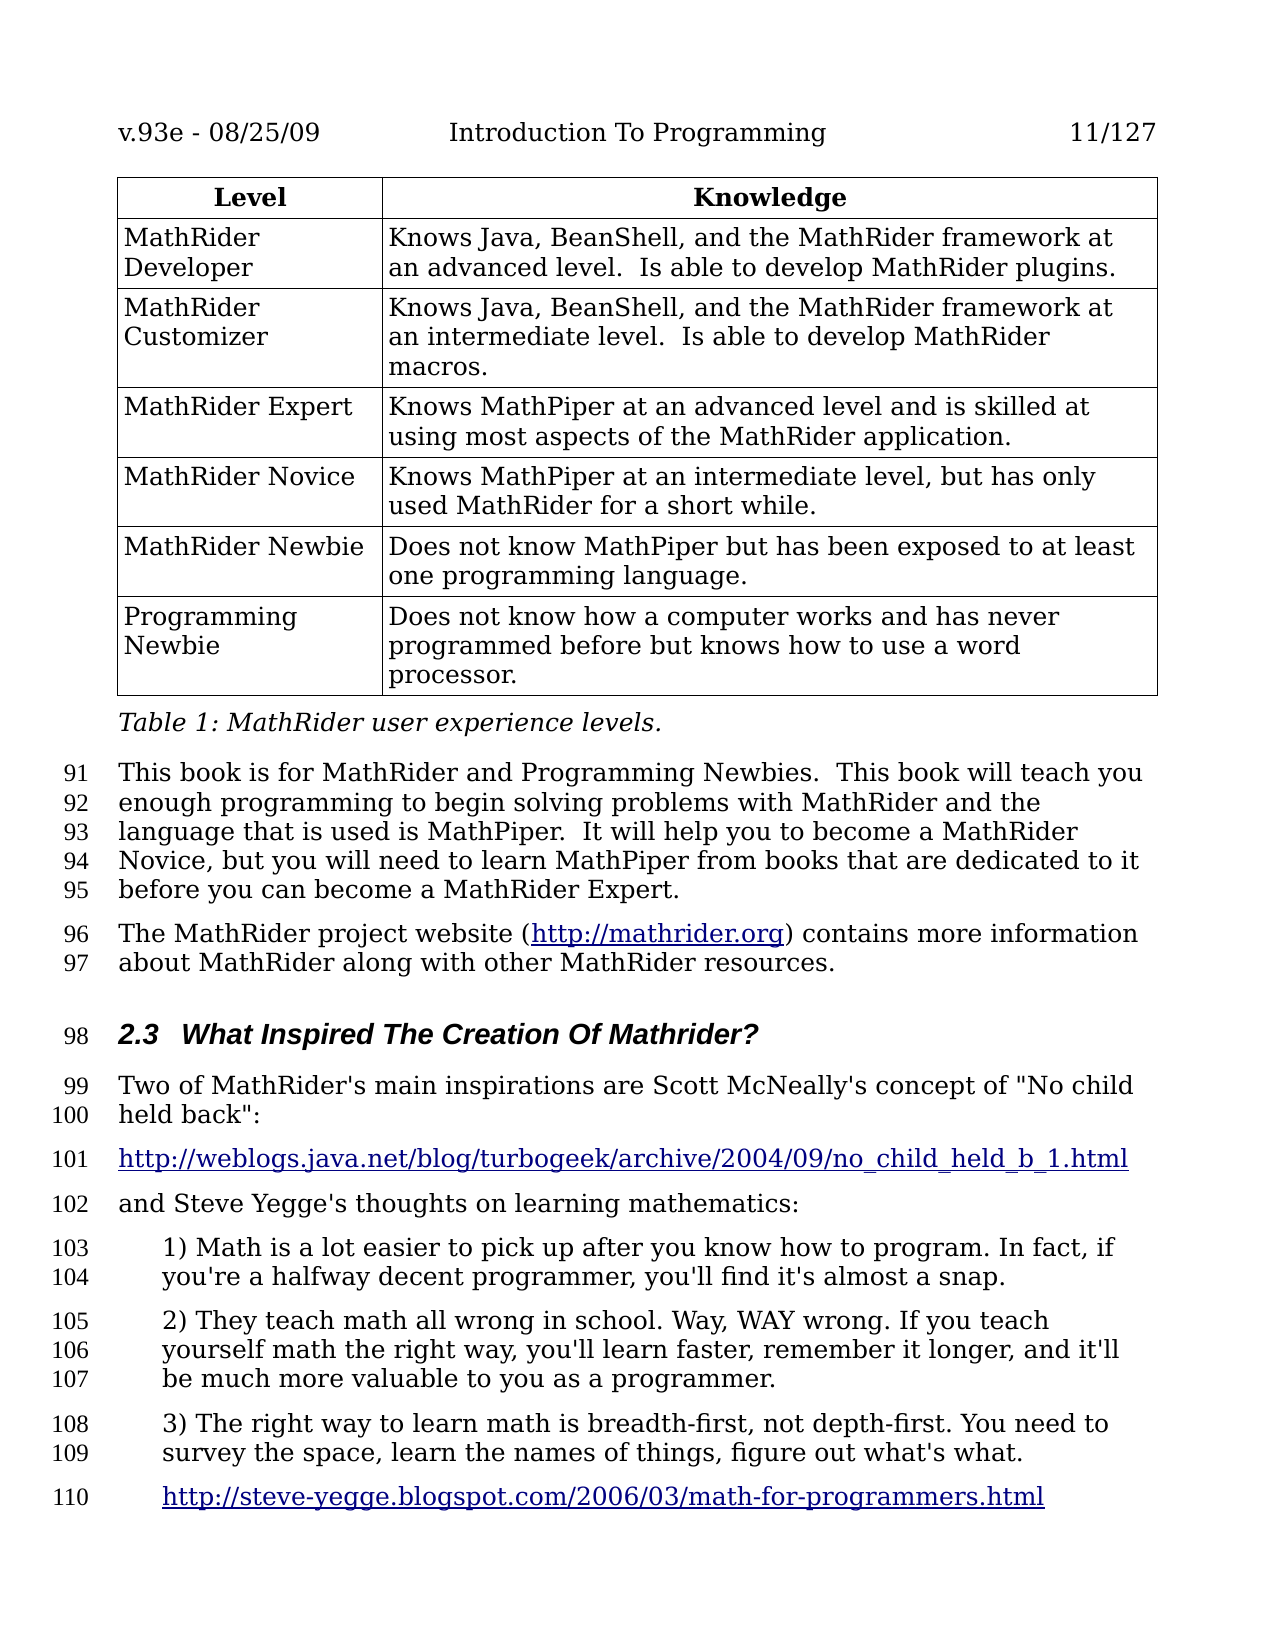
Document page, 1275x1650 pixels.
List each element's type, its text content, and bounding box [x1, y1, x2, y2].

table_cell MathRider Novice [118, 458, 382, 526]
text and Steve Yegge's thoughts on learning mathematics: [118, 1189, 1157, 1218]
table_cell MathRider Customizer [118, 289, 382, 387]
text This book is for MathRider and Programming Newbies. This book will teach you enough programming to begin solving problems with MathRider and the language that is used is MathPiper. It will help you to become a MathRider Novice, but you will need to learn MathPiper from books that are dedicated to it before you can become a MathRider Expert. [118, 759, 1157, 904]
text http://weblogs.java.net/blog/turbogeek/archive/2004/09/no_child_held_b_1.html [118, 1145, 1157, 1174]
text 2) They teach math all wrong in school. Way, WAY wrong. If you teach yourself math the right way, you'll learn faster, remember it longer, and it'll be much more valuable to you as a programmer. [162, 1306, 1157, 1394]
text 3) The right way to learn math is breadth-first, not depth-first. You need to survey the space, learn the names of things, figure out what's what. [162, 1409, 1157, 1467]
table_cell MathRider Expert [118, 388, 382, 457]
text http://steve-yegge.blogspot.com/2006/03/math-for-programmers.html [162, 1482, 1157, 1511]
text Two of MathRider's main inspirations are Scott McNeally's concept of "No child held back": [118, 1071, 1157, 1130]
text Table 1: MathRider user experience levels. [118, 708, 1157, 737]
table_cell Knows MathPiper at an advanced level and is skilled at using most aspects of the MathRider application. [383, 388, 1157, 457]
table_cell Knows MathPiper at an intermediate level, but has only used MathRider for a short while. [383, 458, 1157, 526]
text The MathRider project website (http://mathrider.org) contains more information about MathRider along with other MathRider resources. [118, 919, 1157, 978]
table_cell MathRider Newbie [118, 527, 382, 596]
table_cell Does not know how a computer works and has never programmed before but knows how to use a word processor. [383, 597, 1157, 695]
table_cell MathRider Developer [118, 219, 382, 288]
table_cell Programming Newbie [118, 597, 382, 695]
text 1) Math is a lot easier to pick up after you know how to program. In fact, if you're a halfway decent programmer, you'll find it's almost a snap. [162, 1233, 1157, 1291]
subtitle What Inspired The Creation Of Mathrider? [118, 1017, 1157, 1050]
table_cell Knows Java, BeanShell, and the MathRider framework at an intermediate level. Is able to develop MathRider macros. [383, 289, 1157, 387]
table_cell Does not know MathPiper but has been exposed to at least one programming language. [383, 527, 1157, 596]
table_header Knowledge [383, 178, 1157, 218]
table_header Level [118, 178, 382, 218]
table_cell Knows Java, BeanShell, and the MathRider framework at an advanced level. Is able to develop MathRider plugins. [383, 219, 1157, 288]
